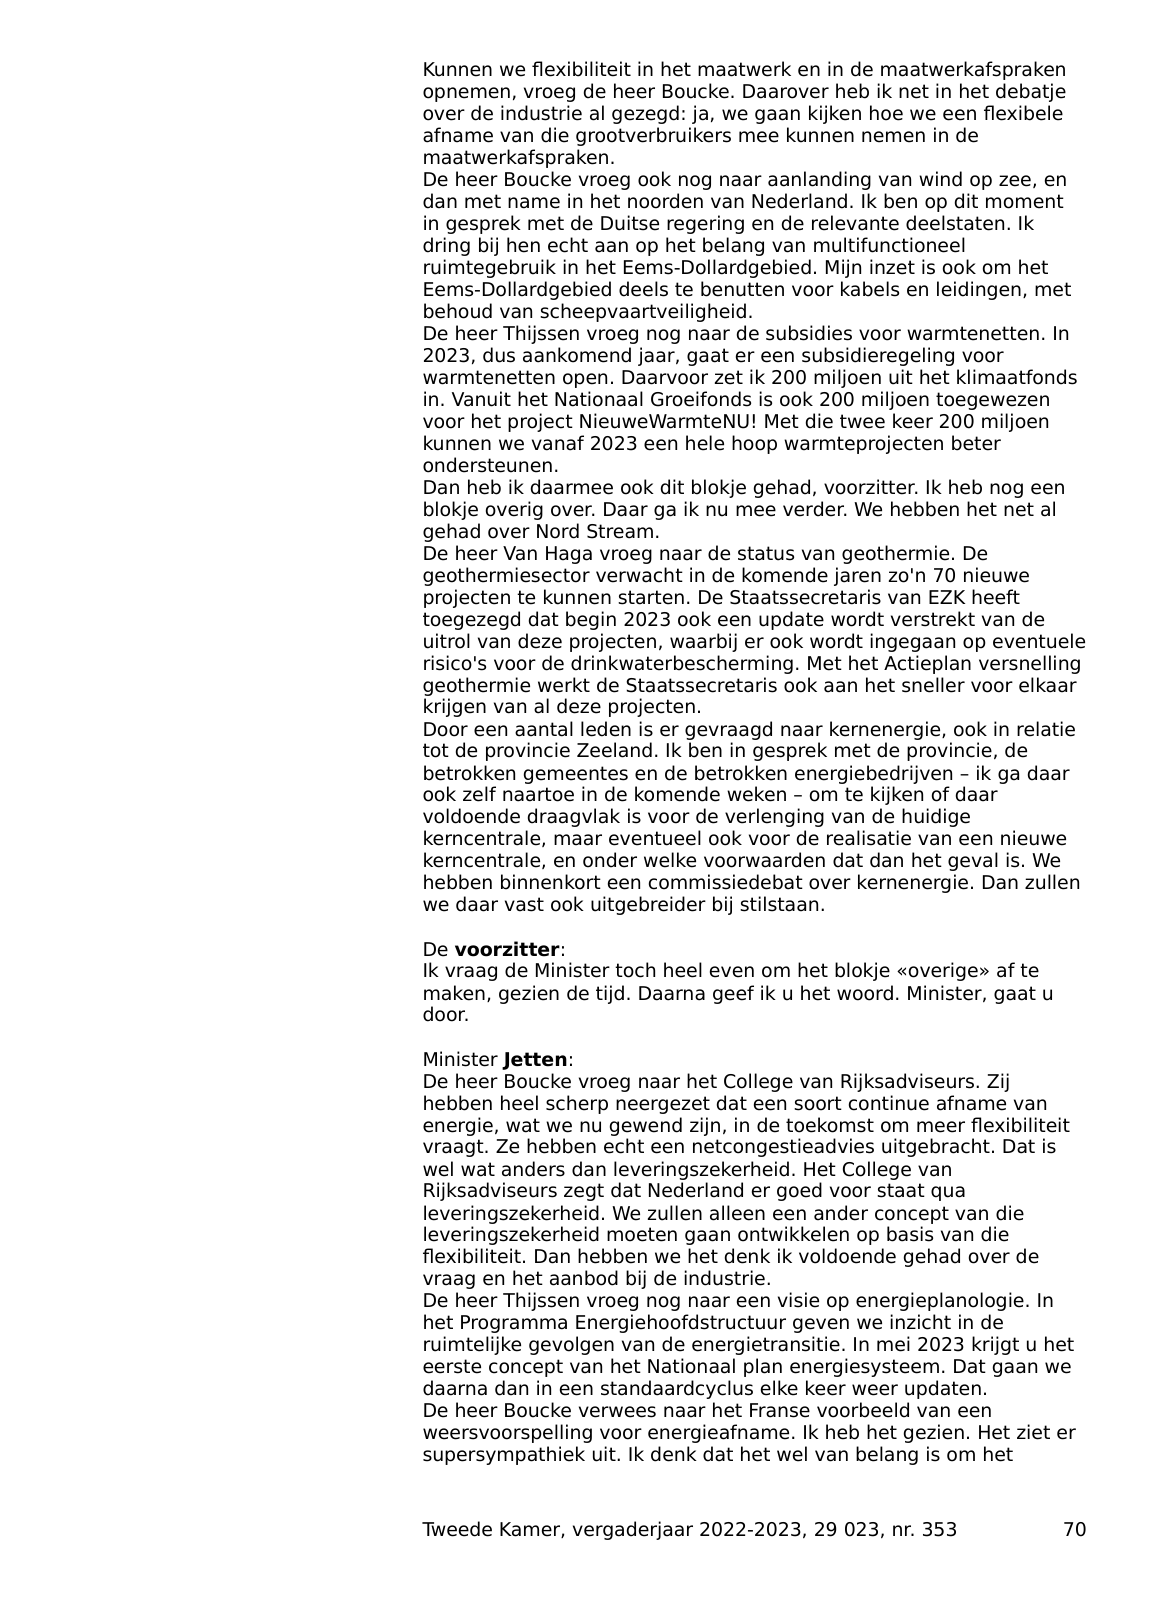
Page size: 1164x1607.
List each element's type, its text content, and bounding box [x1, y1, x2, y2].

text De heer Van Haga vroeg naar de status van geothermie. De geothermiesector verwacht in de komende jaren zo'n 70 nieuwe projecten te kunnen starten. De Staatssecretaris van EZK heeft toegezegd dat begin 2023 ook een update wordt verstrekt van de uitrol van deze projecten, waarbij er ook wordt ingegaan op eventuele risico's voor de drinkwaterbescherming. Met het Actieplan versnelling geothermie werkt de Staatssecretaris ook aan het sneller voor elkaar krijgen van al deze projecten. [422, 543, 1087, 718]
text Ik vraag de Minister toch heel even om het blokje «overige» af te maken, gezien de tijd. Daarna geef ik u het woord. Minister, gaat u door. [422, 960, 1087, 1026]
text De voorzitter: [422, 938, 1087, 960]
text De heer Thijssen vroeg nog naar de subsidies voor warmtenetten. In 2023, dus aankomend jaar, gaat er een subsidieregeling voor warmtenetten open. Daarvoor zet ik 200 miljoen uit het klimaatfonds in. Vanuit het Nationaal Groeifonds is ook 200 miljoen toegewezen voor het project NieuweWarmteNU! Met die twee keer 200 miljoen kunnen we vanaf 2023 een hele hoop warmteprojecten beter ondersteunen. [422, 323, 1087, 477]
text Kunnen we flexibiliteit in het maatwerk en in de maatwerkafspraken opnemen, vroeg de heer Boucke. Daarover heb ik net in het debatje over de industrie al gezegd: ja, we gaan kijken hoe we een flexibele afname van die grootverbruikers mee kunnen nemen in de maatwerkafspraken. [422, 59, 1087, 169]
text De heer Boucke verwees naar het Franse voorbeeld van een weersvoorspelling voor energieafname. Ik heb het gezien. Het ziet er supersympathiek uit. Ik denk dat het wel van belang is om het [422, 1400, 1087, 1466]
text Minister Jetten: [422, 1048, 1087, 1071]
text De heer Thijssen vroeg nog naar een visie op energieplanologie. In het Programma Energiehoofdstructuur geven we inzicht in de ruimtelijke gevolgen van de energietransitie. In mei 2023 krijgt u het eerste concept van het Nationaal plan energiesysteem. Dat gaan we daarna dan in een standaardcyclus elke keer weer updaten. [422, 1290, 1087, 1400]
text Door een aantal leden is er gevraagd naar kernenergie, ook in relatie tot de provincie Zeeland. Ik ben in gesprek met de provincie, de betrokken gemeentes en de betrokken energiebedrijven – ik ga daar ook zelf naartoe in de komende weken – om te kijken of daar voldoende draagvlak is voor de verlenging van de huidige kerncentrale, maar eventueel ook voor de realisatie van een nieuwe kerncentrale, en onder welke voorwaarden dat dan het geval is. We hebben binnenkort een commissiedebat over kernenergie. Dan zullen we daar vast ook uitgebreider bij stilstaan. [422, 718, 1087, 916]
text Dan heb ik daarmee ook dit blokje gehad, voorzitter. Ik heb nog een blokje overig over. Daar ga ik nu mee verder. We hebben het net al gehad over Nord Stream. [422, 477, 1087, 543]
text De heer Boucke vroeg ook nog naar aanlanding van wind op zee, en dan met name in het noorden van Nederland. Ik ben op dit moment in gesprek met de Duitse regering en de relevante deelstaten. Ik dring bij hen echt aan op het belang van multifunctioneel ruimtegebruik in het Eems-Dollardgebied. Mijn inzet is ook om het Eems-Dollardgebied deels te benutten voor kabels en leidingen, met behoud van scheepvaartveiligheid. [422, 169, 1087, 323]
text De heer Boucke vroeg naar het College van Rijksadviseurs. Zij hebben heel scherp neergezet dat een soort continue afname van energie, wat we nu gewend zijn, in de toekomst om meer flexibiliteit vraagt. Ze hebben echt een netcongestieadvies uitgebracht. Dat is wel wat anders dan leveringszekerheid. Het College van Rijksadviseurs zegt dat Nederland er goed voor staat qua leveringszekerheid. We zullen alleen een ander concept van die leveringszekerheid moeten gaan ontwikkelen op basis van die flexibiliteit. Dan hebben we het denk ik voldoende gehad over de vraag en het aanbod bij de industrie. [422, 1071, 1087, 1290]
